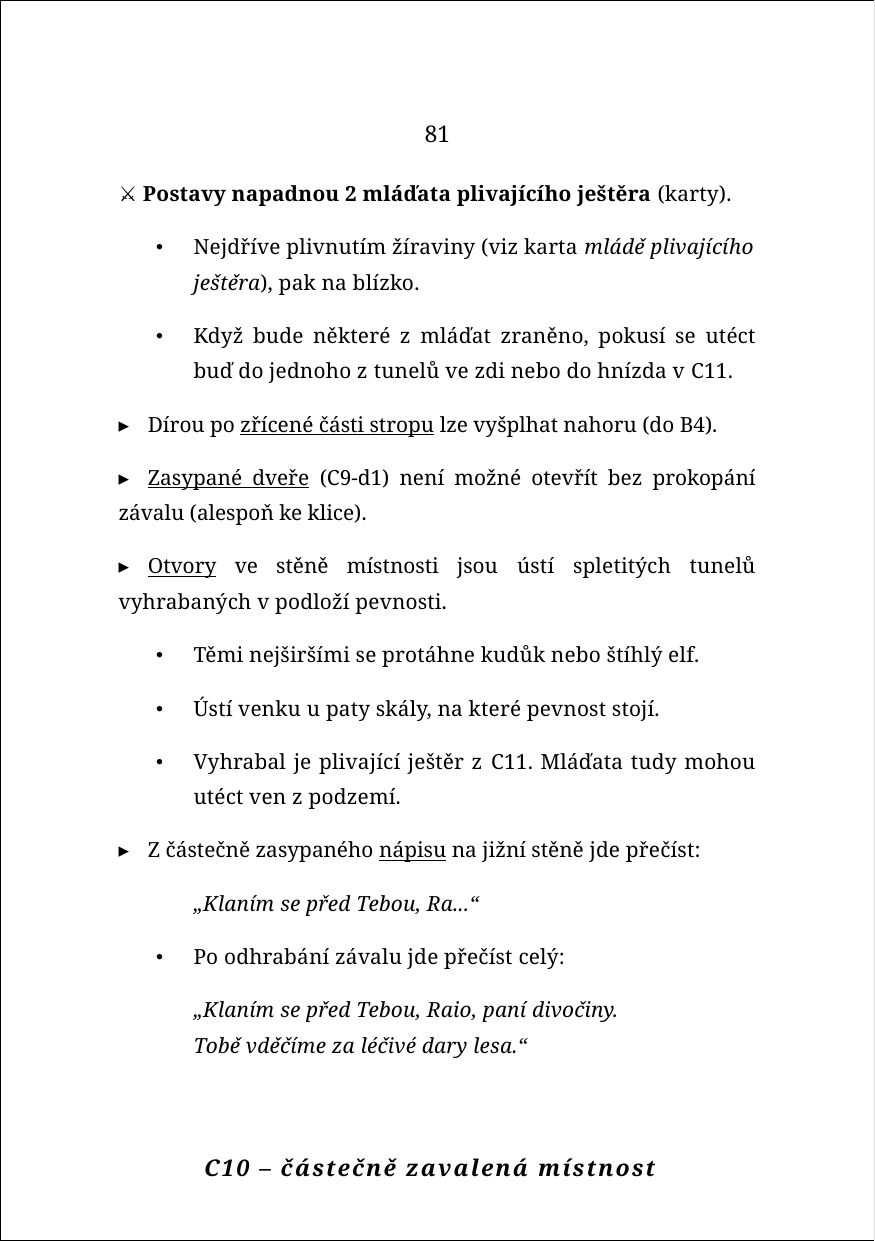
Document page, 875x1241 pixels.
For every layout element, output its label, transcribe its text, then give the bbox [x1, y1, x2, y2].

text ▸ Zasypané dveře (C9-d1) není možné otevřít bez prokopání závalu (alespoň ke klice). [118, 463, 756, 527]
text ▸ Z⁠ částečně zasypaného nápisu na jižní stěně jde přečíst: [118, 836, 756, 864]
text ▸ Dírou po zřícené části stropu lze vyšplhat nahoru (do B4). [118, 410, 756, 438]
list „Klaním se před Tebou, Raio, paní divočiny. Tobě vděčíme za léčivé dary lesa.“ [156, 995, 756, 1059]
list „Klaním se před Tebou, Ra...“ [156, 889, 756, 917]
list Nejdříve plivnutím žíraviny (viz karta mládě plivajícího ještěra), pak na blízko. [156, 232, 756, 296]
list Vyhrabal je plivající ještěr z⁠ C11. Mláďata tudy mohou utéct ven z⁠ podzemí. [156, 747, 756, 811]
list Ústí venku u⁠ paty skály, na které pevnost stojí. [156, 694, 756, 722]
list Těmi nejširšími se protáhne kudůk nebo štíhlý elf. [156, 640, 756, 669]
text ▸ Otvory ve stěně místnosti jsou ústí spletitých tunelů vyhrabaných v⁠ podloží pevnosti. [118, 552, 756, 616]
list Když bude některé z⁠ mláďat zraněno, pokusí se utéct buď do jednoho z⁠ tunelů ve zdi nebo do hnízda v⁠ C11. [156, 321, 756, 385]
list Po odhrabání závalu jde přečíst celý: [156, 942, 756, 971]
text ⚔ Postavy napadnou 2 mláďata plivajícího ještěra (karty). [118, 179, 756, 207]
